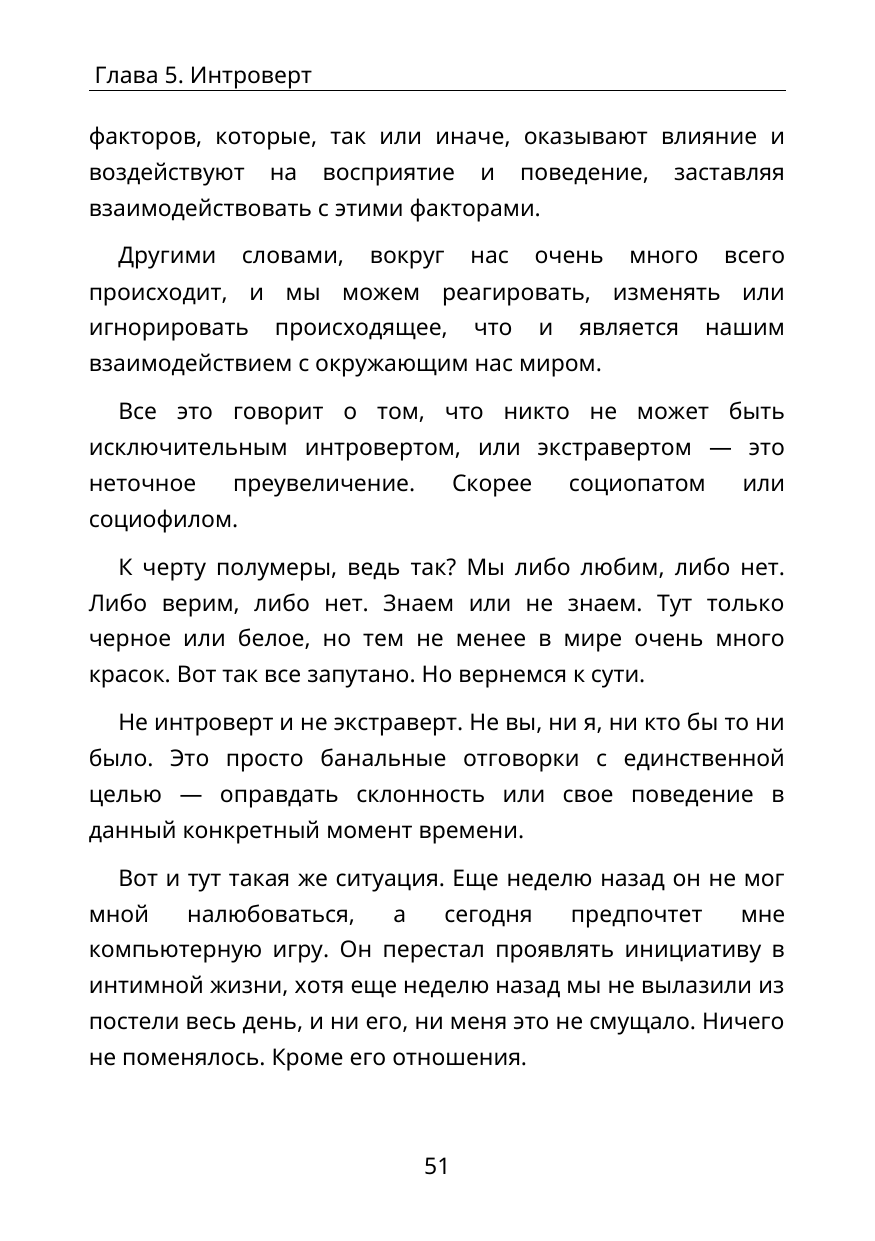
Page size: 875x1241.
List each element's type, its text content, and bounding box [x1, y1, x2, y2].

text факторов, которые, так или иначе, оказывают влияние и воздействуют на восприятие и поведение, заставляя взаимодействовать с этими факторами. [88, 120, 786, 223]
text Все это говорит о том, что никто не может быть исключительным интровертом, или экстравертом — это неточное преувеличение. Скорее социопатом или социофилом. [88, 395, 786, 534]
text К черту полумеры, ведь так? Мы либо любим, либо нет. Либо верим, либо нет. Знаем или не знаем. Тут только черное или белое, но тем не менее в мире очень много красок. Вот так все запутано. Но вернемся к сути. [88, 551, 786, 689]
text Не интроверт и не экстраверт. Не вы, ни я, ни кто бы то ни было. Это просто банальные отговорки с единственной целью — оправдать склонность или свое поведение в данный конкретный момент времени. [88, 706, 786, 845]
text Другими словами, вокруг нас очень много всего происходит, и мы можем реагировать, изменять или игнорировать происходящее, что и является нашим взаимодействием с окружающим нас миром. [88, 239, 786, 378]
text Вот и тут такая же ситуация. Еще неделю назад он не мог мной налюбоваться, а сегодня предпочтет мне компьютерную игру. Он перестал проявлять инициативу в интимной жизни, хотя еще неделю назад мы не вылазили из постели весь день, и ни его, ни меня это не смущало. Ничего не поменялось. Кроме его отношения. [88, 862, 786, 1072]
